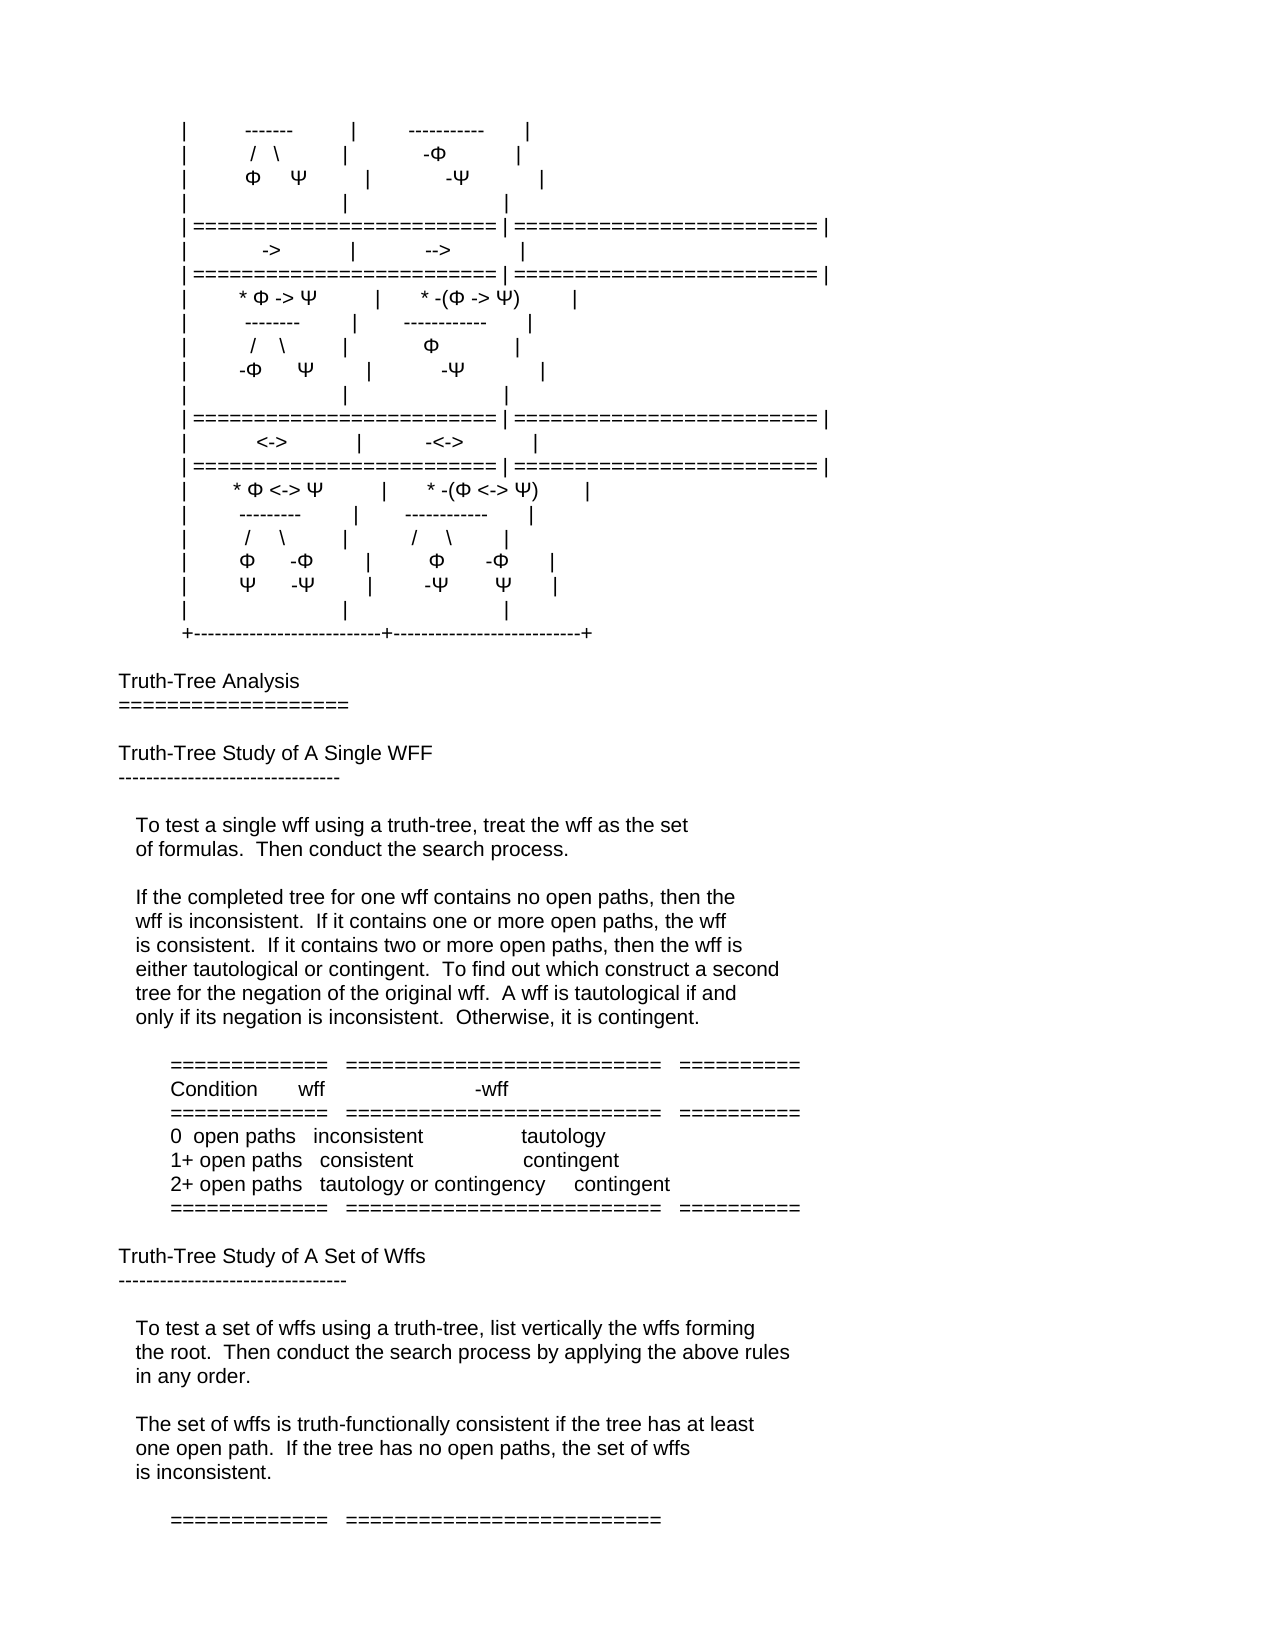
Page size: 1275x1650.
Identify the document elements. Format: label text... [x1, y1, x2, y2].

text the root. Then conduct the search process by applying the above rules [118, 1340, 1157, 1364]
text either tautological or contingent. To find out which construct a second [118, 957, 1157, 981]
text | -> | --> | [118, 238, 1157, 262]
text only if its negation is inconsistent. Otherwise, it is contingent. [118, 1004, 1157, 1028]
text | ========================= | ========================= | [118, 406, 1157, 429]
text | / \ | / \ | [118, 525, 1157, 549]
text is consistent. If it contains two or more open paths, then the wff is [118, 933, 1157, 957]
text | --------- | ------------ | [118, 501, 1157, 525]
text Truth-Tree Study of A Set of Wffs [118, 1244, 1157, 1268]
text wff is inconsistent. If it contains one or more open paths, the wff [118, 909, 1157, 933]
text ============= ========================== ========== [118, 1196, 1157, 1220]
text Truth-Tree Analysis [118, 669, 1157, 693]
text +---------------------------+---------------------------+ [118, 621, 1157, 645]
text in any order. [118, 1364, 1157, 1388]
text is inconsistent. [118, 1460, 1157, 1484]
text | -Φ Ψ | -Ψ | [118, 358, 1157, 382]
text =================== [118, 693, 1157, 717]
text of formulas. Then conduct the search process. [118, 837, 1157, 861]
text tree for the negation of the original wff. A wff is tautological if and [118, 981, 1157, 1004]
text | -------- | ------------ | [118, 310, 1157, 334]
text To test a set of wffs using a truth-tree, list vertically the wffs forming [118, 1316, 1157, 1340]
text To test a single wff using a truth-tree, treat the wff as the set [118, 813, 1157, 837]
text Condition wff -wff [118, 1076, 1157, 1100]
text | Φ Ψ | -Ψ | [118, 166, 1157, 190]
text | | | [118, 382, 1157, 406]
text | ========================= | ========================= | [118, 453, 1157, 477]
text | / \ | -Φ | [118, 142, 1157, 166]
text | ========================= | ========================= | [118, 262, 1157, 286]
text 0 open paths inconsistent tautology [118, 1124, 1157, 1148]
text | / \ | Φ | [118, 334, 1157, 358]
text | | | [118, 597, 1157, 621]
text | <-> | -<-> | [118, 429, 1157, 453]
text --------------------------------- [118, 1268, 1157, 1292]
text If the completed tree for one wff contains no open paths, then the [118, 885, 1157, 909]
text | ------- | ----------- | [118, 118, 1157, 142]
text | * Φ -> Ψ | * -(Φ -> Ψ) | [118, 286, 1157, 310]
text ============= ========================== ========== [118, 1052, 1157, 1076]
text Truth-Tree Study of A Single WFF [118, 741, 1157, 765]
text The set of wffs is truth-functionally consistent if the tree has at least [118, 1412, 1157, 1436]
text -------------------------------- [118, 765, 1157, 789]
text ============= ========================== [118, 1508, 1157, 1532]
text ============= ========================== ========== [118, 1100, 1157, 1124]
text | * Φ <-> Ψ | * -(Φ <-> Ψ) | [118, 477, 1157, 501]
text | | | [118, 190, 1157, 214]
text | Ψ -Ψ | -Ψ Ψ | [118, 573, 1157, 597]
text one open path. If the tree has no open paths, the set of wffs [118, 1436, 1157, 1460]
text 2+ open paths tautology or contingency contingent [118, 1172, 1157, 1196]
text | Φ -Φ | Φ -Φ | [118, 549, 1157, 573]
text 1+ open paths consistent contingent [118, 1148, 1157, 1172]
text | ========================= | ========================= | [118, 214, 1157, 238]
